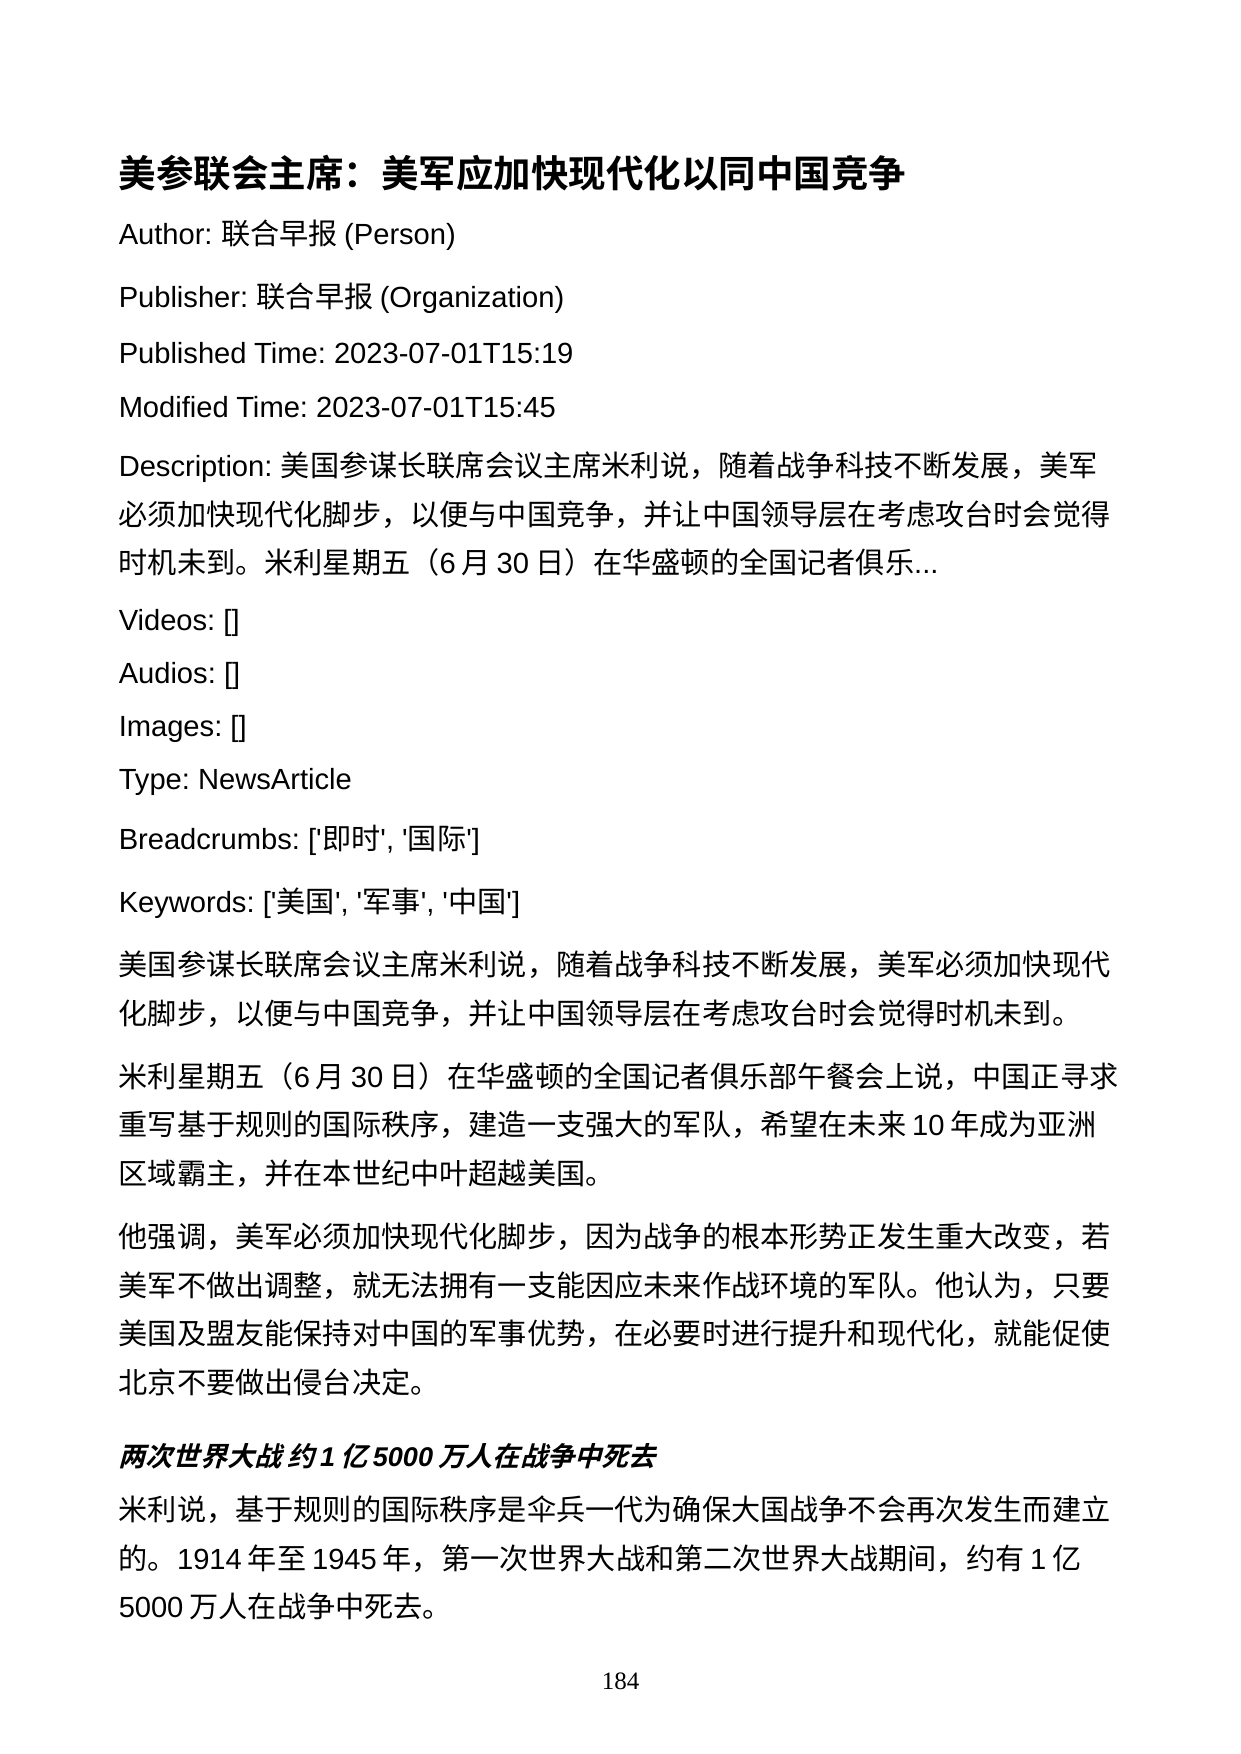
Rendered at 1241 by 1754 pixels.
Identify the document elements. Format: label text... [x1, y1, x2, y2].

subtitle 两次世界大战 约1亿5000万人在战争中死去 [118, 1435, 1122, 1474]
text Keywords: ['美国', '军事', '中国'] [118, 879, 1122, 921]
text 米利说，基于规则的国际秩序是伞兵一代为确保大国战争不会再次发生而建立的。1914年至1945年，第一次世界大战和第二次世界大战期间，约有1亿5000万人在战争中死去。 [118, 1487, 1122, 1626]
text 米利星期五（6月30日）在华盛顿的全国记者俱乐部午餐会上说，中国正寻求重写基于规则的国际秩序，建造一支强大的军队，希望在未来10年成为亚洲区域霸主，并在本世纪中叶超越美国。 [118, 1053, 1122, 1193]
subtitle 美参联会主席：美军应加快现代化以同中国竞争 [118, 143, 1122, 198]
text Images: [] [118, 709, 1122, 743]
text Type: NewsArticle [118, 762, 1122, 796]
text Breadcrumbs: ['即时', '国际'] [118, 816, 1122, 858]
text Description: 美国参谋长联席会议主席米利说，随着战争科技不断发展，美军必须加快现代化脚步，以便与中国竞争，并让中国领导层在考虑攻台时会觉得时机未到。米利星期五（6月30日）在华盛顿的全国记者俱乐... [118, 443, 1122, 582]
text Audios: [] [118, 656, 1122, 690]
text Author: 联合早报 (Person) [118, 210, 1122, 253]
text 他强调，美军必须加快现代化脚步，因为战争的根本形势正发生重大改变，若美军不做出调整，就无法拥有一支能因应未来作战环境的军队。他认为，只要美国及盟友能保持对中国的军事优势，在必要时进行提升和现代化，就能促使北京不要做出侵台决定。 [118, 1214, 1122, 1402]
text Published Time: 2023-07-01T15:19 [118, 337, 1122, 370]
text Videos: [] [118, 603, 1122, 637]
text Publisher: 联合早报 (Organization) [118, 273, 1122, 316]
text 美国参谋长联席会议主席米利说，随着战争科技不断发展，美军必须加快现代化脚步，以便与中国竞争，并让中国领导层在考虑攻台时会觉得时机未到。 [118, 942, 1122, 1033]
text Modified Time: 2023-07-01T15:45 [118, 390, 1122, 423]
